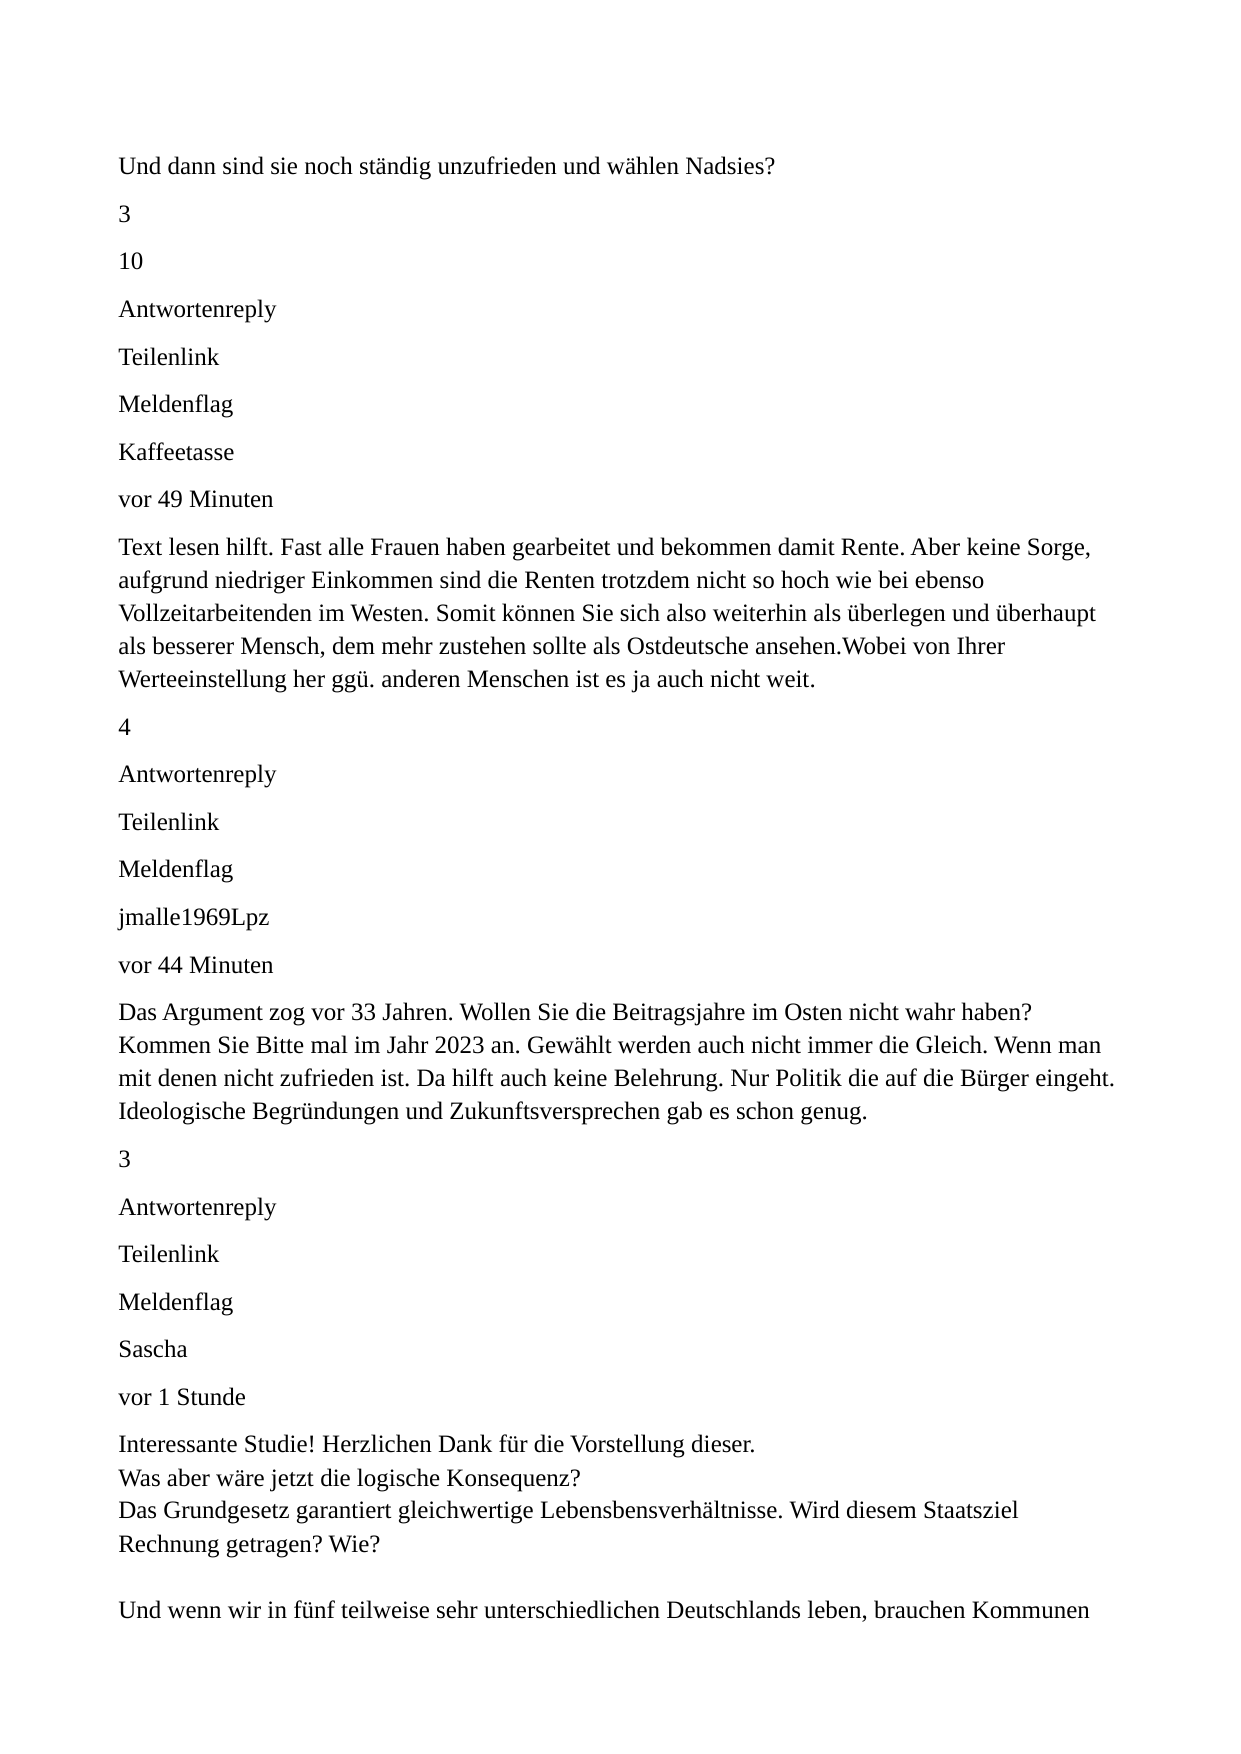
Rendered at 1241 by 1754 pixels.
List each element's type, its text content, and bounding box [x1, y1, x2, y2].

text jmalle1969Lpz [118, 902, 1122, 931]
text Text lesen hilft. Fast alle Frauen haben gearbeitet und bekommen damit Rente. Aber keine Sorge, aufgrund niedriger Einkommen sind die Renten trotzdem nicht so hoch wie bei ebenso Vollzeitarbeitenden im Westen. Somit können Sie sich also weiterhin als überlegen und überhaupt als besserer Mensch, dem mehr zustehen sollte als Ostdeutsche ansehen.Wobei von Ihrer Werteeinstellung her ggü. anderen Menschen ist es ja auch nicht weit. [118, 532, 1122, 693]
text Antwortenreply [118, 759, 1122, 788]
text Teilenlink [118, 1239, 1122, 1268]
text Und dann sind sie noch ständig unzufrieden und wählen Nadsies? [118, 118, 1122, 180]
text 10 [118, 246, 1122, 275]
text Sascha [118, 1334, 1122, 1363]
text Meldenflag [118, 1287, 1122, 1316]
text vor 49 Minuten [118, 484, 1122, 513]
text Kaffeetasse [118, 437, 1122, 466]
text Interessante Studie! Herzlichen Dank für die Vorstellung dieser. Was aber wäre jetzt die logische Konsequenz? Das Grundgesetz garantiert gleichwertige Lebensbensverhältnisse. Wird diesem Staatsziel Rechnung getragen? Wie? Und wenn wir in fünf teilweise sehr unterschiedlichen Deutschlands leben, brauchen Kommunen [118, 1429, 1122, 1623]
text Meldenflag [118, 854, 1122, 883]
text Antwortenreply [118, 1192, 1122, 1220]
text Teilenlink [118, 342, 1122, 370]
text Antwortenreply [118, 294, 1122, 323]
text 3 [118, 199, 1122, 227]
text 4 [118, 712, 1122, 740]
text Teilenlink [118, 807, 1122, 836]
text 3 [118, 1144, 1122, 1173]
text Das Argument zog vor 33 Jahren. Wollen Sie die Beitragsjahre im Osten nicht wahr haben? Kommen Sie Bitte mal im Jahr 2023 an. Gewählt werden auch nicht immer die Gleich. Wenn man mit denen nicht zufrieden ist. Da hilft auch keine Belehrung. Nur Politik die auf die Bürger eingeht. Ideologische Begründungen und Zukunftsversprechen gab es schon genug. [118, 997, 1122, 1125]
text Meldenflag [118, 389, 1122, 418]
text vor 1 Stunde [118, 1382, 1122, 1411]
text vor 44 Minuten [118, 950, 1122, 978]
